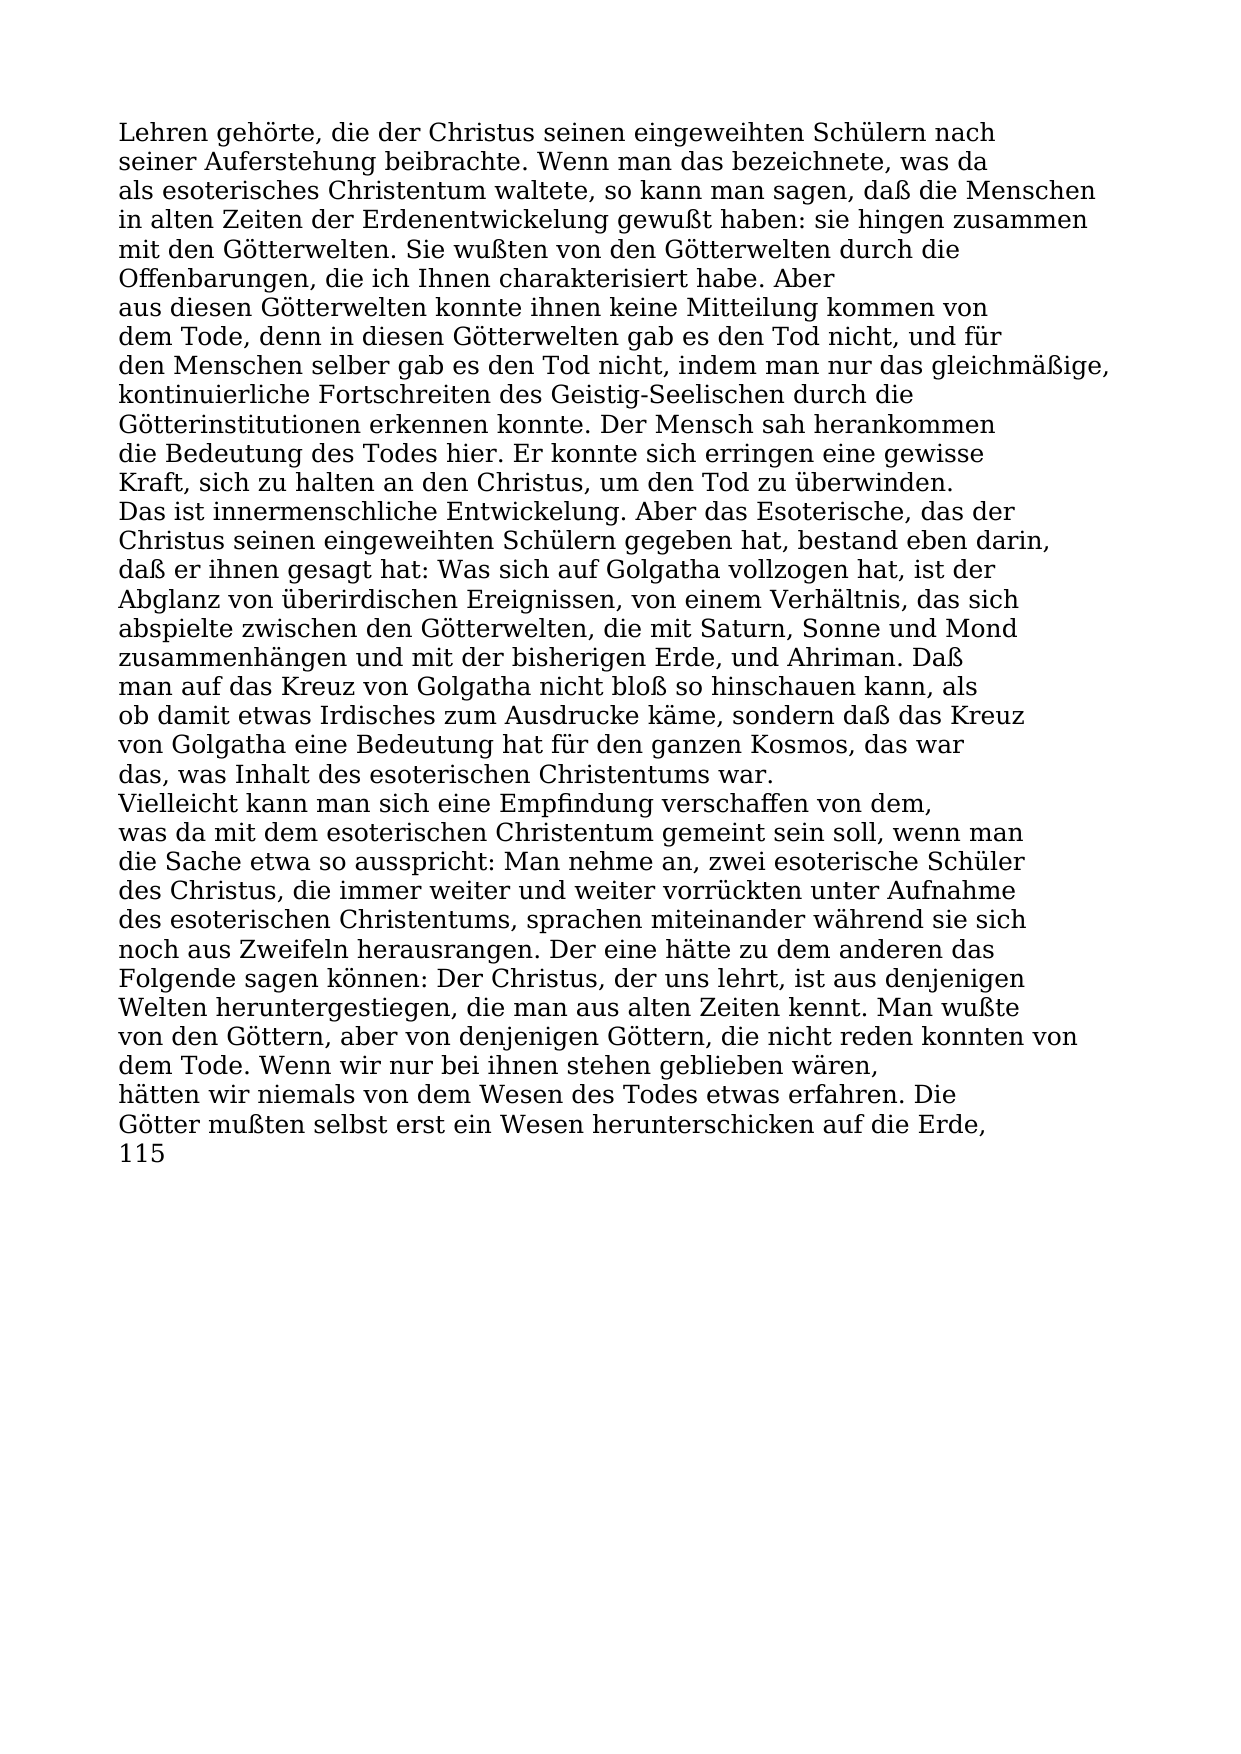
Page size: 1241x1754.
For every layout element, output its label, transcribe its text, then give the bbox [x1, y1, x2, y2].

text Götterinstitutionen erkennen konnte. Der Mensch sah herankommen [118, 410, 1122, 439]
text Das ist innermenschliche Entwickelung. Aber das Esoterische, das der [118, 497, 1122, 526]
text des Christus, die immer weiter und weiter vorrückten unter Aufnahme [118, 876, 1122, 906]
text was da mit dem esoterischen Christentum gemeint sein soll, wenn man [118, 818, 1122, 847]
text Welten heruntergestiegen, die man aus alten Zeiten kennt. Man wußte [118, 993, 1122, 1022]
text dem Tode, denn in diesen Götterwelten gab es den Tod nicht, und für [118, 322, 1122, 351]
text als esoterisches Christentum waltete, so kann man sagen, daß die Menschen in alten Zeiten der Erdenentwickelung gewußt haben: sie hingen zusammen mit den Götterwelten. Sie wußten von den Götterwelten durch die Offenbarungen, die ich Ihnen charakterisiert habe. Aber [118, 176, 1122, 293]
text von Golgatha eine Bedeutung hat für den ganzen Kosmos, das war [118, 731, 1122, 760]
text die Sache etwa so ausspricht: Man nehme an, zwei esoterische Schüler [118, 847, 1122, 876]
text hätten wir niemals von dem Wesen des Todes etwas erfahren. Die [118, 1081, 1122, 1110]
text man auf das Kreuz von Golgatha nicht bloß so hinschauen kann, als [118, 672, 1122, 701]
text das, was Inhalt des esoterischen Christentums war. [118, 760, 1122, 789]
text Abglanz von überirdischen Ereignissen, von einem Verhältnis, das sich [118, 585, 1122, 614]
text abspielte zwischen den Götterwelten, die mit Saturn, Sonne und Mond [118, 614, 1122, 643]
text Vielleicht kann man sich eine Empfindung verschaffen von dem, [118, 789, 1122, 818]
text Folgende sagen können: Der Christus, der uns lehrt, ist aus denjenigen [118, 964, 1122, 993]
text Götter mußten selbst erst ein Wesen herunterschicken auf die Erde, [118, 1110, 1122, 1139]
text aus diesen Götterwelten konnte ihnen keine Mitteilung kommen von [118, 293, 1122, 322]
text ob damit etwas Irdisches zum Ausdrucke käme, sondern daß das Kreuz [118, 701, 1122, 731]
text daß er ihnen gesagt hat: Was sich auf Golgatha vollzogen hat, ist der [118, 556, 1122, 585]
text Kraft, sich zu halten an den Christus, um den Tod zu überwinden. [118, 468, 1122, 497]
text den Menschen selber gab es den Tod nicht, indem man nur das gleichmäßige, kontinuierliche Fortschreiten des Geistig-Seelischen durch die [118, 351, 1122, 410]
text des esoterischen Christentums, sprachen miteinander während sie sich [118, 906, 1122, 935]
text die Bedeutung des Todes hier. Er konnte sich erringen eine gewisse [118, 439, 1122, 468]
text zusammenhängen und mit der bisherigen Erde, und Ahriman. Daß [118, 643, 1122, 672]
text Lehren gehörte, die der Christus seinen eingeweihten Schülern nach [118, 118, 1122, 147]
text 115 [118, 1139, 1122, 1168]
text Christus seinen eingeweihten Schülern gegeben hat, bestand eben darin, [118, 526, 1122, 556]
text seiner Auferstehung beibrachte. Wenn man das bezeichnete, was da [118, 147, 1122, 176]
text noch aus Zweifeln herausrangen. Der eine hätte zu dem anderen das [118, 935, 1122, 964]
text von den Göttern, aber von denjenigen Göttern, die nicht reden konnten von dem Tode. Wenn wir nur bei ihnen stehen geblieben wären, [118, 1022, 1122, 1081]
